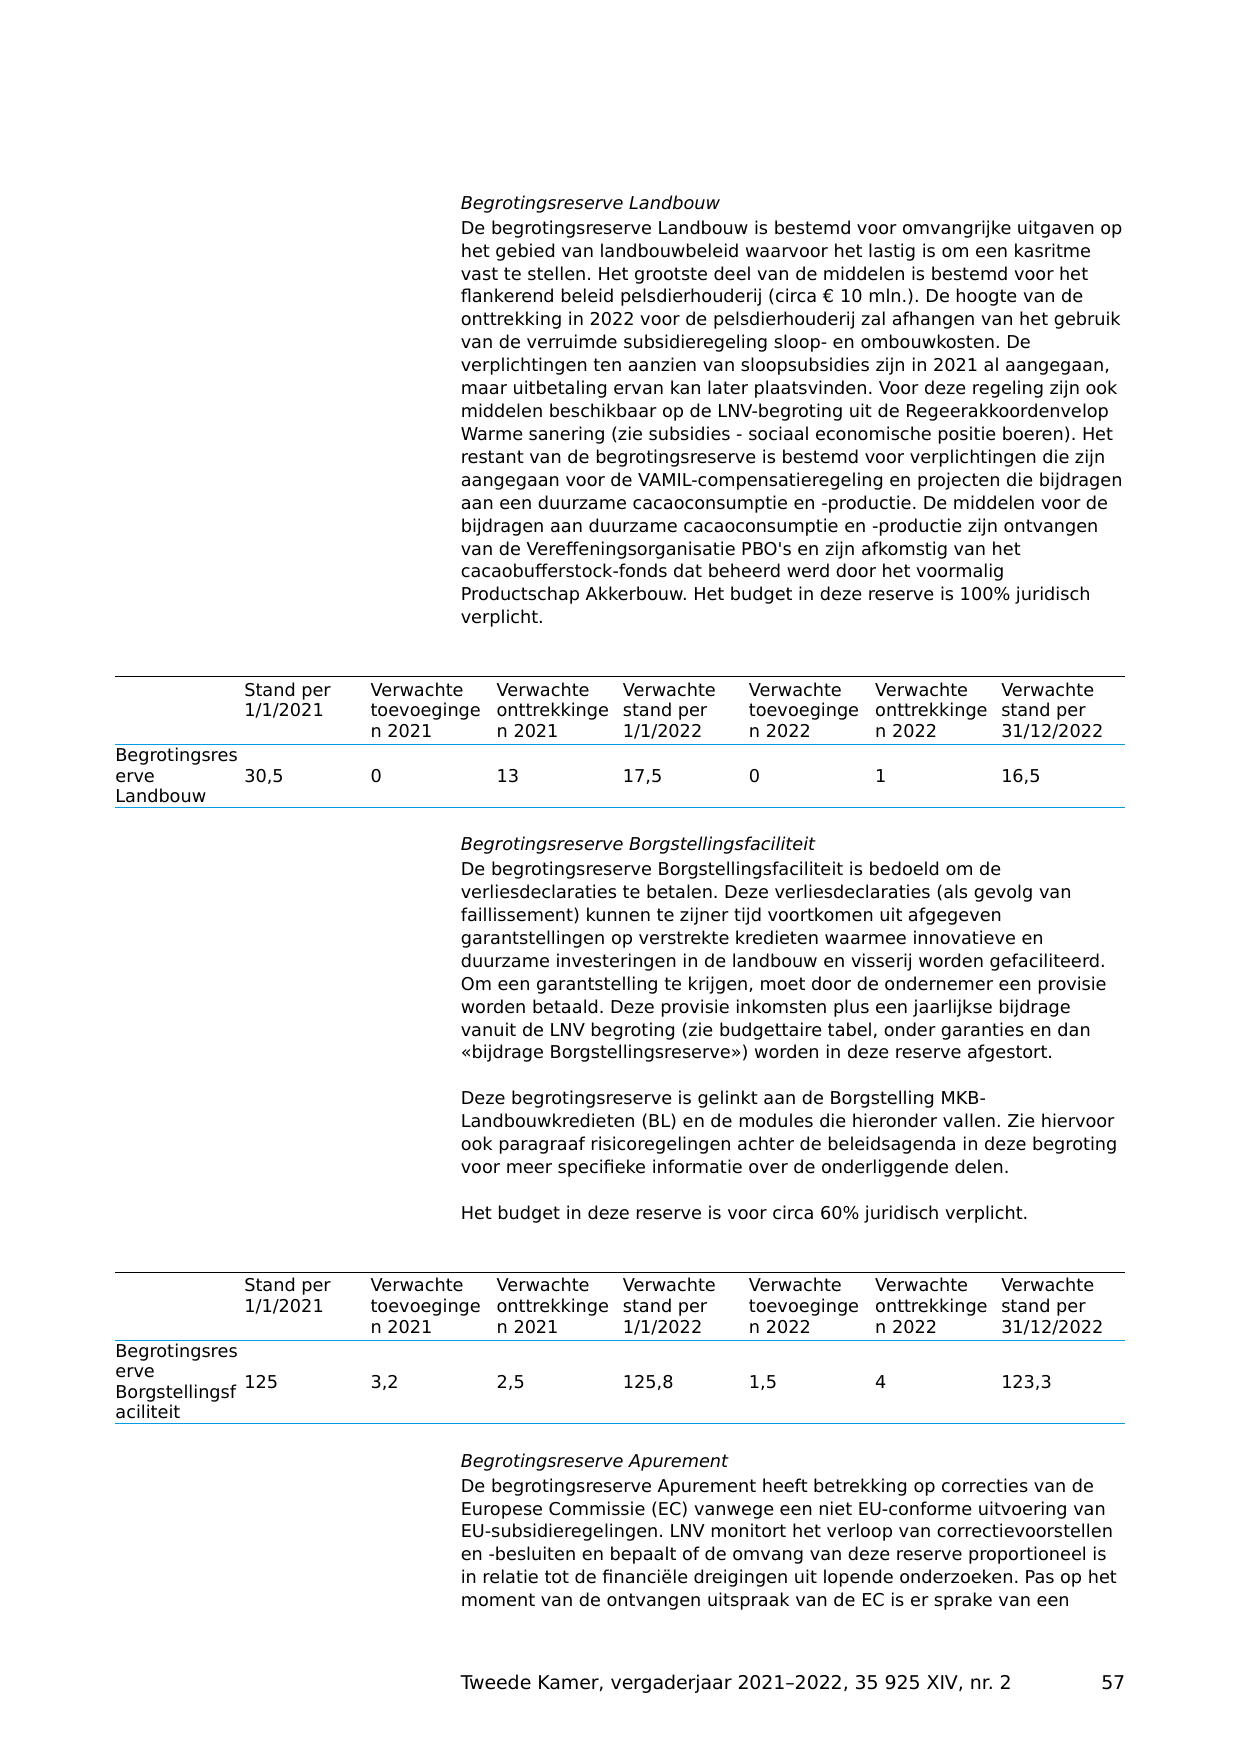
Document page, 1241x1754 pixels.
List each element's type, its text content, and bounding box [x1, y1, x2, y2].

text Begrotingsreserve Landbouw [461, 191, 1125, 214]
table_cell Stand per 1/1/2021 [241, 677, 367, 744]
table_cell Verwachte toevoegingen 2022 [746, 677, 872, 744]
table_cell 2,5 [494, 1341, 620, 1423]
text De begrotingsreserve Borgstellingsfaciliteit is bedoeld om de verliesdeclaraties te betalen. Deze verliesdeclaraties (als gevolg van faillissement) kunnen te zijner tijd voortkomen uit afgegeven garantstellingen op verstrekte kredieten waarmee innovatieve en duurzame investeringen in de landbouw en visserij worden gefaciliteerd. Om een garantstelling te krijgen, moet door de ondernemer een provisie worden betaald. Deze provisie inkomsten plus een jaarlijkse bijdrage vanuit de LNV begroting (zie budgettaire tabel, onder garanties en dan «bijdrage Borgstellingsreserve») worden in deze reserve afgestort. [461, 857, 1125, 1063]
table_cell Verwachte toevoegingen 2021 [368, 677, 493, 744]
table_cell Verwachte stand per 1/1/2022 [620, 1273, 746, 1340]
text Deze begrotingsreserve is gelinkt aan de Borgstelling MKB-Landbouwkredieten (BL) en de modules die hieronder vallen. Zie hiervoor ook paragraaf risicoregelingen achter de beleidsagenda in deze begroting voor meer specifieke informatie over de onderliggende delen. [461, 1086, 1125, 1178]
table_cell 16,5 [998, 745, 1125, 807]
table_cell Begrotingsreserve Landbouw [115, 745, 241, 807]
table_cell [115, 677, 241, 744]
table_cell 17,5 [620, 745, 746, 807]
table_cell Stand per 1/1/2021 [241, 1273, 367, 1340]
table_cell Verwachte onttrekkingen 2021 [494, 677, 620, 744]
text Begrotingsreserve Apurement [461, 1449, 1125, 1472]
table_cell Verwachte onttrekkingen 2022 [872, 1273, 998, 1340]
table_cell Verwachte onttrekkingen 2021 [494, 1273, 620, 1340]
table_cell Verwachte stand per 1/1/2022 [620, 677, 746, 744]
table_cell 3,2 [368, 1341, 493, 1423]
text De begrotingsreserve Landbouw is bestemd voor omvangrijke uitgaven op het gebied van landbouwbeleid waarvoor het lastig is om een kasritme vast te stellen. Het grootste deel van de middelen is bestemd voor het flankerend beleid pelsdierhouderij (circa € 10 mln.). De hoogte van de onttrekking in 2022 voor de pelsdierhouderij zal afhangen van het gebruik van de verruimde subsidieregeling sloop- en ombouwkosten. De verplichtingen ten aanzien van sloopsubsidies zijn in 2021 al aangegaan, maar uitbetaling ervan kan later plaatsvinden. Voor deze regeling zijn ook middelen beschikbaar op de LNV-begroting uit de Regeerakkoordenvelop Warme sanering (zie subsidies - sociaal economische positie boeren). Het restant van de begrotingsreserve is bestemd voor verplichtingen die zijn aangegaan voor de VAMIL-compensatieregeling en projecten die bijdragen aan een duurzame cacaoconsumptie en -productie. De middelen voor de bijdragen aan duurzame cacaoconsumptie en -productie zijn ontvangen van de Vereffeningsorganisatie PBO's en zijn afkomstig van het cacaobufferstock-fonds dat beheerd werd door het voormalig Productschap Akkerbouw. Het budget in deze reserve is 100% juridisch verplicht. [461, 216, 1125, 628]
table_header Overzicht geraamd verloop begrotingsreserve Borgstellingsfaciliteit (bedragen x € 1 mln.) [115, 1247, 1125, 1272]
table_cell 1 [872, 745, 998, 807]
table_cell 1,5 [746, 1341, 872, 1423]
table_cell 123,3 [998, 1341, 1125, 1423]
table_cell 0 [368, 745, 493, 807]
table_cell Verwachte onttrekkingen 2022 [872, 677, 998, 744]
table_cell Verwachte stand per 31/12/2022 [998, 1273, 1125, 1340]
table_cell 125,8 [620, 1341, 746, 1423]
text Begrotingsreserve Borgstellingsfaciliteit [461, 832, 1125, 855]
text Het budget in deze reserve is voor circa 60% juridisch verplicht. [461, 1201, 1125, 1224]
table_cell 125 [241, 1341, 367, 1423]
table_cell [115, 1273, 241, 1340]
table_cell 13 [494, 745, 620, 807]
table_cell 30,5 [241, 745, 367, 807]
table_cell Verwachte stand per 31/12/2022 [998, 677, 1125, 744]
table_cell Verwachte toevoegingen 2022 [746, 1273, 872, 1340]
table_header Overzicht geraamd verloop begrotingsreserve Landbouw (bedragen x € 1 mln.) [115, 651, 1125, 676]
text De begrotingsreserve Apurement heeft betrekking op correcties van de Europese Commissie (EC) vanwege een niet EU-conforme uitvoering van EU-subsidieregelingen. LNV monitort het verloop van correctievoorstellen en -besluiten en bepaalt of de omvang van deze reserve proportioneel is in relatie tot de financiële dreigingen uit lopende onderzoeken. Pas op het moment van de ontvangen uitspraak van de EC is er sprake van een [461, 1474, 1125, 1611]
table_cell Begrotingsreserve Borgstellingsfaciliteit [115, 1341, 241, 1423]
table_cell Verwachte toevoegingen 2021 [368, 1273, 493, 1340]
table_cell 0 [746, 745, 872, 807]
table_cell 4 [872, 1341, 998, 1423]
